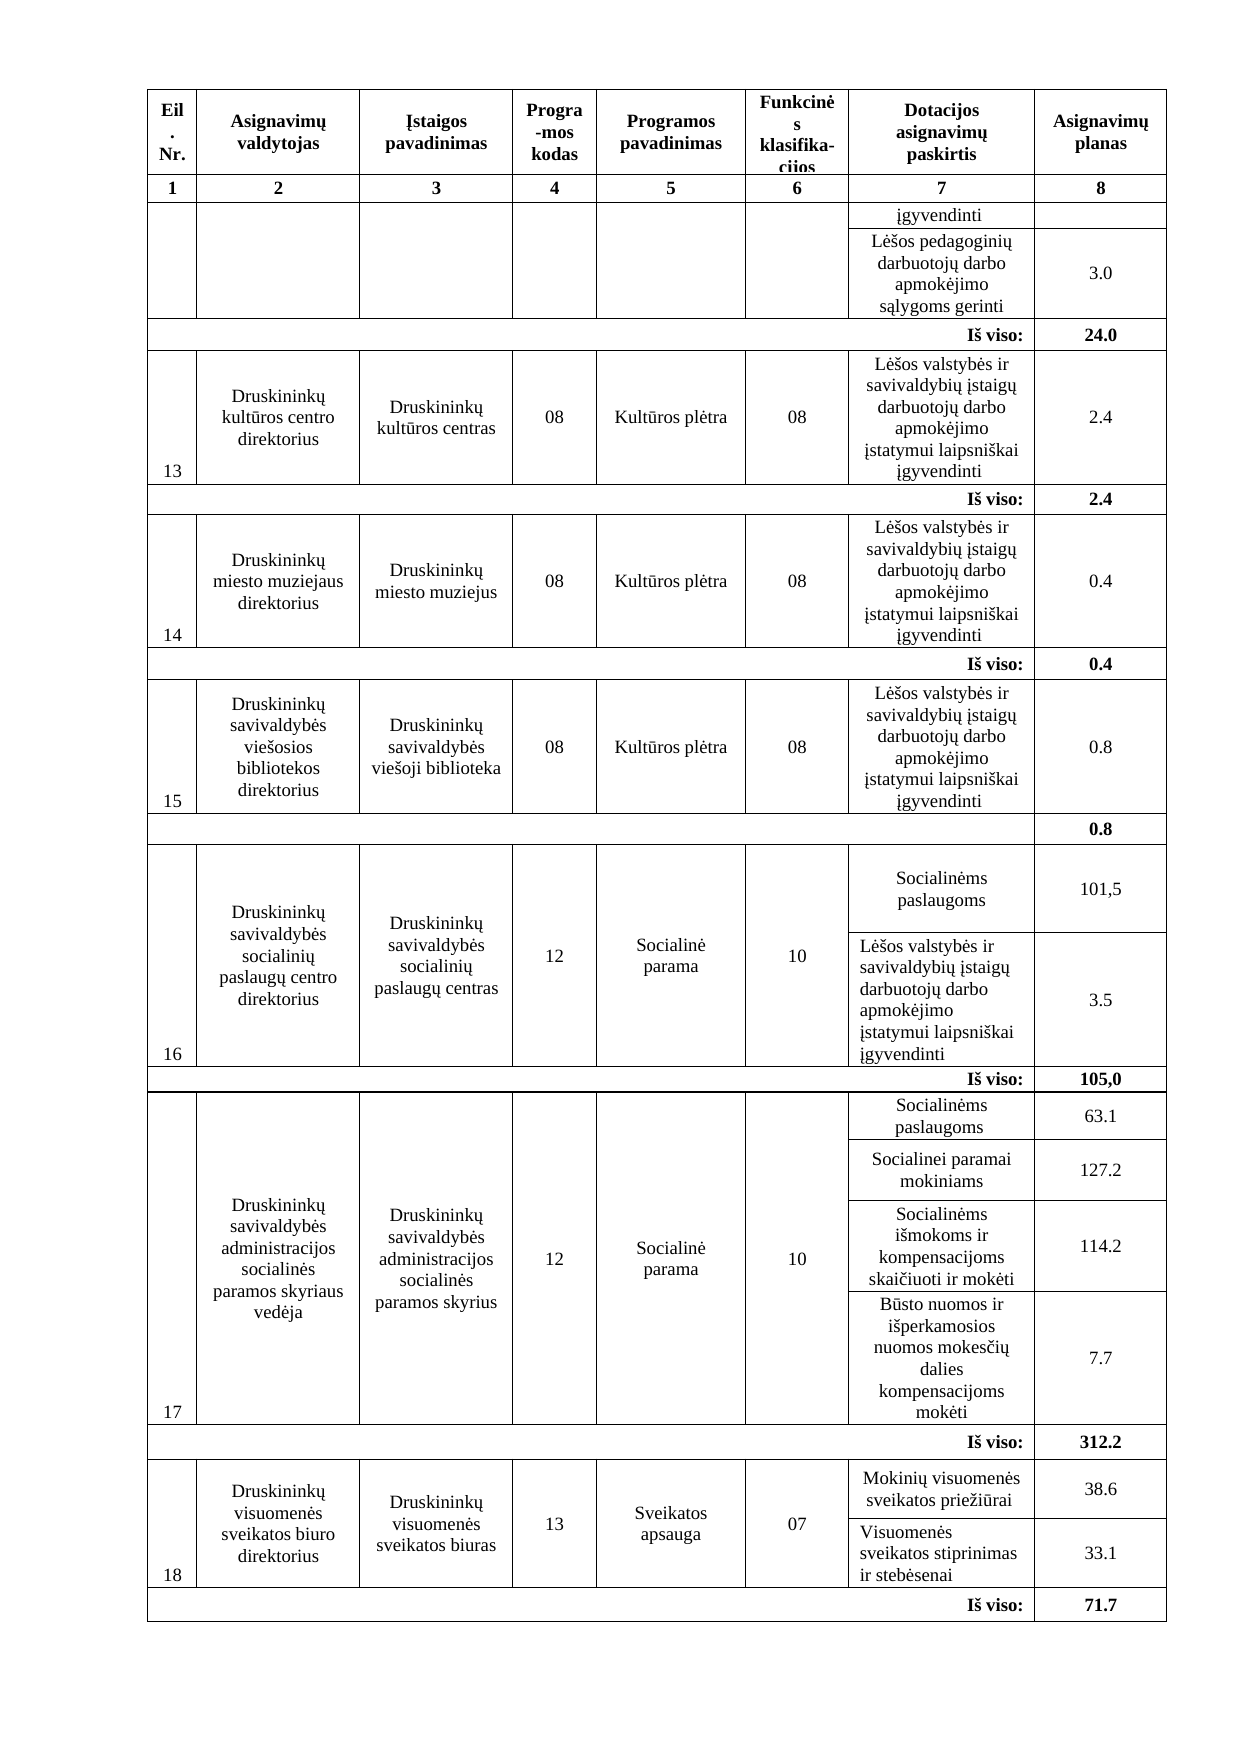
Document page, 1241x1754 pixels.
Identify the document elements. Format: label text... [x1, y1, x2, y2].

table_cell Socialinė parama [597, 1093, 745, 1424]
table_cell įgyvendinti [849, 203, 1034, 227]
table_cell Druskininkų visuomenės sveikatos biuro direktorius [197, 1460, 359, 1587]
table_cell 08 [746, 351, 848, 483]
table_cell Mokinių visuomenės sveikatos priežiūrai [849, 1460, 1034, 1518]
table_cell [197, 203, 359, 318]
table_cell [148, 203, 196, 318]
table_cell Druskininkų miesto muziejus [360, 515, 512, 647]
table_cell Lėšos pedagoginių darbuotojų darbo apmokėjimo sąlygoms gerinti [849, 229, 1034, 318]
table_cell Lėšos valstybės ir savivaldybių įstaigų darbuotojų darbo apmokėjimo įstatymui laipsniškai įgyvendinti [849, 933, 1034, 1066]
table_cell 08 [513, 351, 596, 483]
table_cell Druskininkų savivaldybės socialinių paslaugų centro direktorius [197, 845, 359, 1066]
table_cell 24.0 [1035, 319, 1166, 350]
table_cell [1035, 203, 1166, 227]
table_cell 0.4 [1035, 648, 1166, 679]
table_cell Druskininkų miesto muziejaus direktorius [197, 515, 359, 647]
table_cell 127.2 [1035, 1140, 1166, 1200]
table_cell 2.4 [1035, 485, 1166, 514]
table_cell Socialinėms paslaugoms [849, 845, 1034, 932]
table_cell 0.8 [1035, 680, 1166, 813]
table_header Programos pavadinimas [597, 90, 745, 173]
table_cell Socialinėms paslaugoms [849, 1093, 1034, 1139]
table_cell 71.7 [1035, 1588, 1166, 1621]
table_cell Druskininkų savivaldybės administracijos socialinės paramos skyriaus vedėja [197, 1093, 359, 1424]
table_cell 10 [746, 1093, 848, 1424]
table_cell 101,5 [1035, 845, 1166, 932]
table_cell Druskininkų savivaldybės administracijos socialinės paramos skyrius [360, 1093, 512, 1424]
table_cell Iš viso: [148, 485, 1034, 514]
table_cell 08 [513, 680, 596, 813]
table_cell 33.1 [1035, 1519, 1166, 1587]
table_cell Lėšos valstybės ir savivaldybių įstaigų darbuotojų darbo apmokėjimo įstatymui laipsniškai įgyvendinti [849, 351, 1034, 483]
table_cell 14 [148, 515, 196, 647]
table_cell Kultūros plėtra [597, 515, 745, 647]
table_cell 8 [1035, 175, 1166, 202]
table_cell Kultūros plėtra [597, 351, 745, 483]
table_cell 10 [746, 845, 848, 1066]
table_cell 105,0 [1035, 1067, 1166, 1091]
table_cell 12 [513, 1093, 596, 1424]
table_cell Iš viso: [148, 648, 1034, 679]
table_header Dotacijos asignavimų paskirtis [849, 90, 1034, 173]
table_cell 07 [746, 1460, 848, 1587]
table_cell [360, 203, 512, 318]
table_cell Iš viso: [148, 1067, 1034, 1091]
table_cell 3.0 [1035, 229, 1166, 318]
table_cell Druskininkų kultūros centras [360, 351, 512, 483]
table_cell 114.2 [1035, 1201, 1166, 1291]
table_cell Druskininkų visuomenės sveikatos biuras [360, 1460, 512, 1587]
table_cell 38.6 [1035, 1460, 1166, 1518]
table_cell Sveikatos apsauga [597, 1460, 745, 1587]
table_cell 15 [148, 680, 196, 813]
table_cell 0.8 [1035, 814, 1166, 844]
table_header Asignavimų planas [1035, 90, 1166, 173]
table_cell Iš viso: [148, 1588, 1034, 1621]
table_cell Visuomenės sveikatos stiprinimas ir stebėsenai [849, 1519, 1034, 1587]
table_cell [148, 814, 1034, 844]
table_cell 2 [197, 175, 359, 202]
table_cell 3 [360, 175, 512, 202]
table_cell 7 [849, 175, 1034, 202]
table_cell 08 [746, 680, 848, 813]
table_cell 17 [148, 1093, 196, 1424]
table_cell Iš viso: [148, 319, 1034, 350]
table_cell Kultūros plėtra [597, 680, 745, 813]
table_cell 12 [513, 845, 596, 1066]
table_header Eil. Nr. [148, 90, 196, 173]
table_cell Druskininkų savivaldybės socialinių paslaugų centras [360, 845, 512, 1066]
table_cell 5 [597, 175, 745, 202]
table_header Asignavimų valdytojas [197, 90, 359, 173]
table_cell Iš viso: [148, 1425, 1034, 1458]
table_cell 63.1 [1035, 1093, 1166, 1139]
table_cell Socialinėms išmokoms ir kompensacijoms skaičiuoti ir mokėti [849, 1201, 1034, 1291]
table_cell 3.5 [1035, 933, 1166, 1066]
table_cell Druskininkų savivaldybės viešosios bibliotekos direktorius [197, 680, 359, 813]
table_cell Druskininkų savivaldybės viešoji biblioteka [360, 680, 512, 813]
table_cell [513, 203, 596, 318]
table_cell 13 [513, 1460, 596, 1587]
table_header Įstaigos pavadinimas [360, 90, 512, 173]
table_cell 4 [513, 175, 596, 202]
table_cell 2.4 [1035, 351, 1166, 483]
table_cell 1 [148, 175, 196, 202]
table_cell Socialinei paramai mokiniams [849, 1140, 1034, 1200]
table_cell [597, 203, 745, 318]
table_cell 18 [148, 1460, 196, 1587]
table_header Funkcinės klasifika-cijos kodas [746, 90, 848, 173]
table_cell Būsto nuomos ir išperkamosios nuomos mokesčių dalies kompensacijoms mokėti [849, 1292, 1034, 1424]
table_header Progra-mos kodas [513, 90, 596, 173]
table_cell 7.7 [1035, 1292, 1166, 1424]
table_cell 08 [513, 515, 596, 647]
table_cell 0.4 [1035, 515, 1166, 647]
table_cell 16 [148, 845, 196, 1066]
table_cell [746, 203, 848, 318]
table_cell Druskininkų kultūros centro direktorius [197, 351, 359, 483]
table_cell 6 [746, 175, 848, 202]
table_cell Lėšos valstybės ir savivaldybių įstaigų darbuotojų darbo apmokėjimo įstatymui laipsniškai įgyvendinti [849, 680, 1034, 813]
table_cell 13 [148, 351, 196, 483]
table_cell 08 [746, 515, 848, 647]
table_cell 312.2 [1035, 1425, 1166, 1458]
table_cell Socialinė parama [597, 845, 745, 1066]
table_cell Lėšos valstybės ir savivaldybių įstaigų darbuotojų darbo apmokėjimo įstatymui laipsniškai įgyvendinti [849, 515, 1034, 647]
